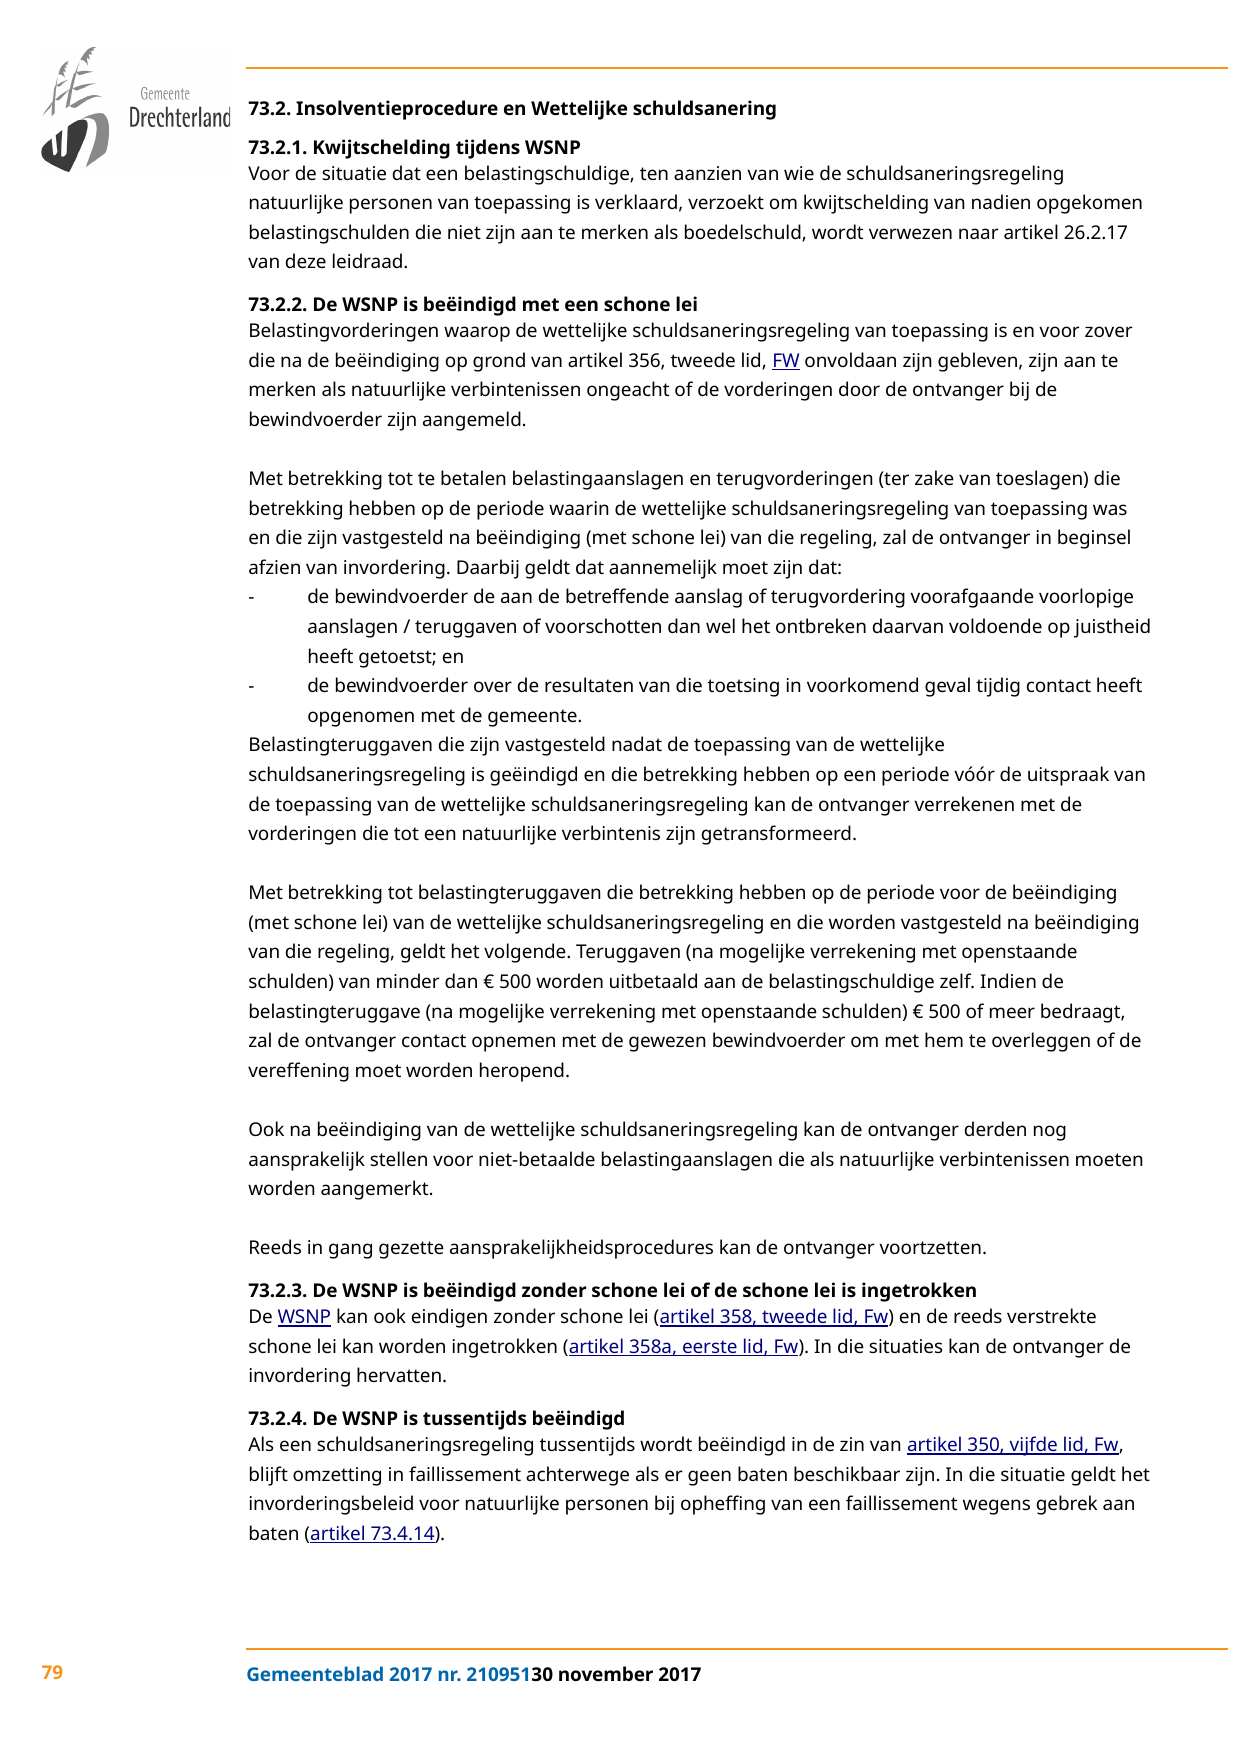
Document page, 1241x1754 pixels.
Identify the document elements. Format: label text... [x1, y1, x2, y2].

text Met betrekking tot te betalen belastingaanslagen en terugvorderingen (ter zake van toeslagen) die betrekking hebben op de periode waarin de wettelijke schuldsaneringsregeling van toepassing was en die zijn vastgesteld na beëindiging (met schone lei) van die regeling, zal de ontvanger in beginsel afzien van invordering. Daarbij geldt dat aannemelijk moet zijn dat: [248, 465, 1152, 580]
list de bewindvoerder de aan de betreffende aanslag of terugvordering voorafgaande voorlopige aanslagen / teruggaven of voorschotten dan wel het ontbreken daarvan voldoende op juistheid heeft getoetst; en [248, 584, 1152, 668]
text Met betrekking tot belastingteruggaven die betrekking hebben op de periode voor de beëindiging (met schone lei) van de wettelijke schuldsaneringsregeling en die worden vastgesteld na beëindiging van die regeling, geldt het volgende. Teruggaven (na mogelijke verrekening met openstaande schulden) van minder dan € 500 worden uitbetaald aan de belastingschuldige zelf. Indien de belastingteruggave (na mogelijke verrekening met openstaande schulden) € 500 of meer bedraagt, zal de ontvanger contact opnemen met de gewezen bewindvoerder om met hem te overleggen of de vereffening moet worden heropend. [248, 879, 1152, 1083]
picture [41, 47, 231, 172]
text Ook na beëindiging van de wettelijke schuldsaneringsregeling kan de ontvanger derden nog aansprakelijk stellen voor niet-betaalde belastingaanslagen die als natuurlijke verbintenissen moeten worden aangemerkt. [248, 1116, 1152, 1201]
text Voor de situatie dat een belastingschuldige, ten aanzien van wie de schuldsaneringsregeling natuurlijke personen van toepassing is verklaard, verzoekt om kwijtschelding van nadien opgekomen belastingschulden die niet zijn aan te merken als boedelschuld, wordt verwezen naar artikel 26.2.17 van deze leidraad. [248, 160, 1152, 274]
text Belastingteruggaven die zijn vastgesteld nadat de toepassing van de wettelijke schuldsaneringsregeling is geëindigd en die betrekking hebben op een periode vóór de uitspraak van de toepassing van de wettelijke schuldsaneringsregeling kan de ontvanger verrekenen met de vorderingen die tot een natuurlijke verbintenis zijn getransformeerd. [248, 732, 1152, 846]
text 73.2. Insolventieprocedure en Wettelijke schuldsanering [248, 95, 1152, 121]
text 73.2.1. Kwijtschelding tijdens WSNP [248, 134, 1152, 160]
text Als een schuldsaneringsregeling tussentijds wordt beëindigd in de zin van artikel 350, vijfde lid, Fw, blijft omzetting in faillissement achterwege als er geen baten beschikbaar zijn. In die situatie geldt het invorderingsbeleid voor natuurlijke personen bij opheffing van een faillissement wegens gebrek aan baten (artikel 73.4.14). [248, 1431, 1152, 1546]
text 73.2.4. De WSNP is tussentijds beëindigd [248, 1406, 1152, 1431]
text 73.2.3. De WSNP is beëindigd zonder schone lei of de schone lei is ingetrokken [248, 1278, 1152, 1303]
text Reeds in gang gezette aansprakelijkheidsprocedures kan de ontvanger voortzetten. [248, 1234, 1152, 1260]
text 73.2.2. De WSNP is beëindigd met een schone lei [248, 292, 1152, 317]
text De WSNP kan ook eindigen zonder schone lei (artikel 358, tweede lid, Fw) en de reeds verstrekte schone lei kan worden ingetrokken (artikel 358a, eerste lid, Fw). In die situaties kan de ontvanger de invordering hervatten. [248, 1303, 1152, 1388]
text Belastingvorderingen waarop de wettelijke schuldsaneringsregeling van toepassing is en voor zover die na de beëindiging op grond van artikel 356, tweede lid, FW onvoldaan zijn gebleven, zijn aan te merken als natuurlijke verbintenissen ongeacht of de vorderingen door de ontvanger bij de bewindvoerder zijn aangemeld. [248, 317, 1152, 432]
list de bewindvoerder over de resultaten van die toetsing in voorkomend geval tijdig contact heeft opgenomen met de gemeente. [248, 672, 1152, 728]
